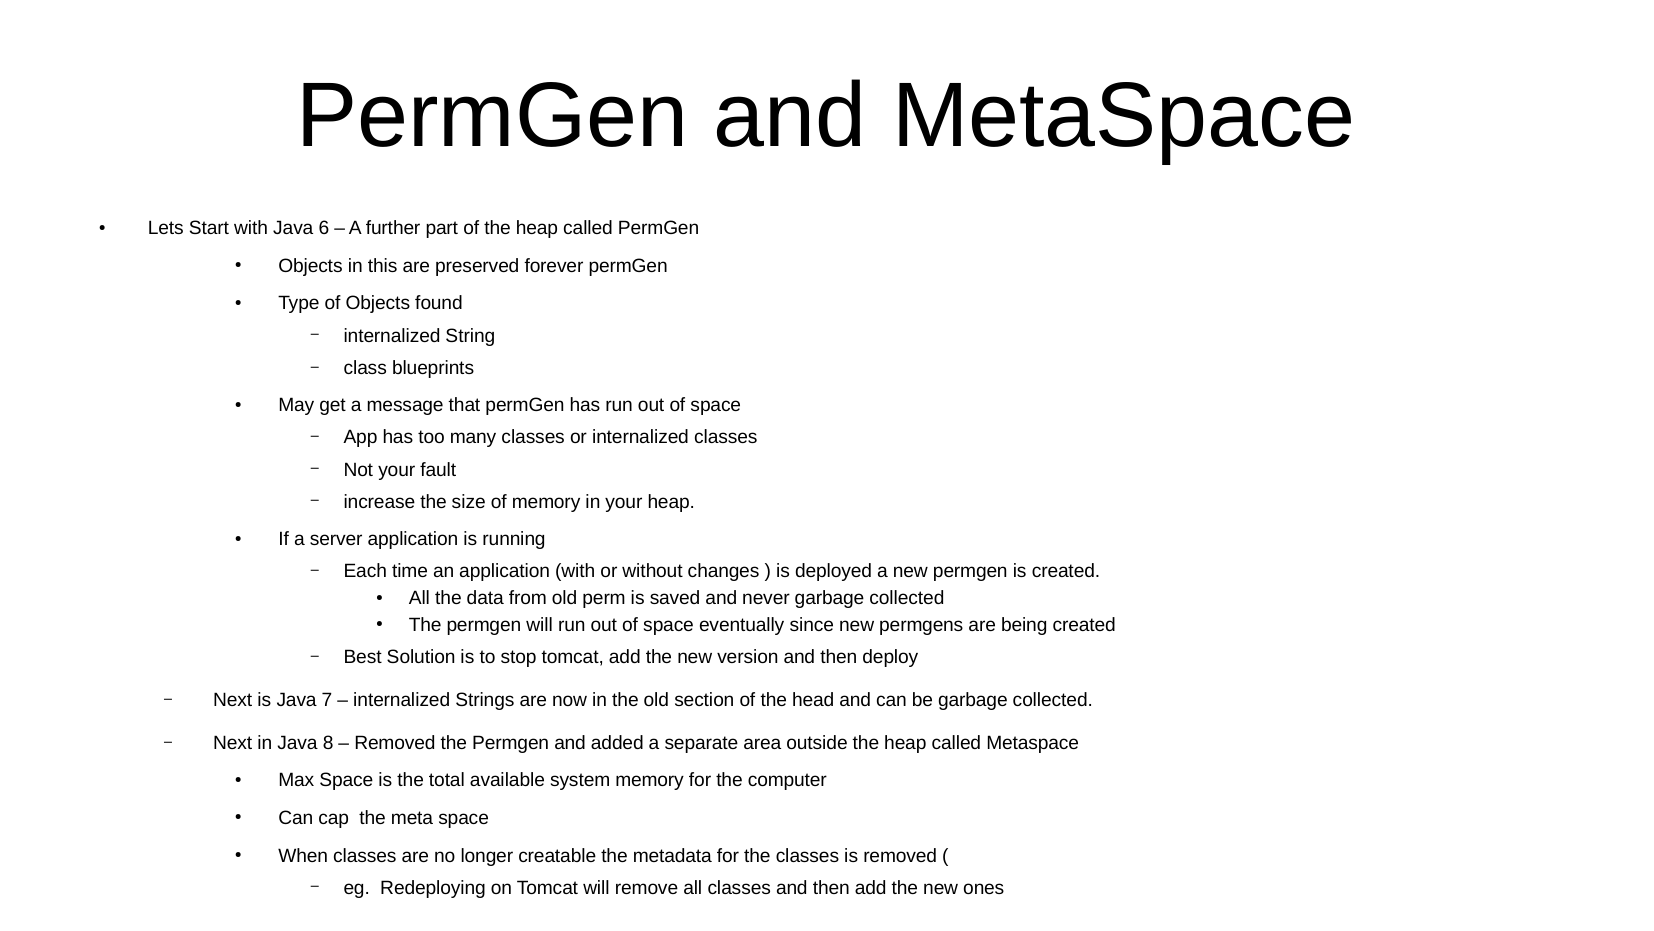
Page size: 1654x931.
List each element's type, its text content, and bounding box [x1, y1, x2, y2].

title PermGen and MetaSpace [82, 37, 1571, 193]
list Lets Start with Java 6 – A further part of the heap called PermGen Objects in this are preserved forever permGen Type of Objects found internalized String class blueprints May get a message that permGen has run out of space App has too many classes or internalized classes Not your fault increase the size of memory in your heap. If a server application is running Each time an application (with or without changes ) is deployed a new permgen is created. All the data from old perm is saved and never garbage collected The permgen will run out of space eventually since new permgens are being created Best Solution is to stop tomcat, add the new version and then deploy Next is Java 7 – internalized Strings are now in the old section of the head and can be garbage collected. Next in Java 8 – Removed the Permgen and added a separate area outside the heap called Metaspace Max Space is the total available system memory for the computer Can cap the meta space When classes are no longer creatable the metadata for the classes is removed ( eg. Redeploying on Tomcat will remove all classes and then add the new ones [82, 217, 1591, 901]
